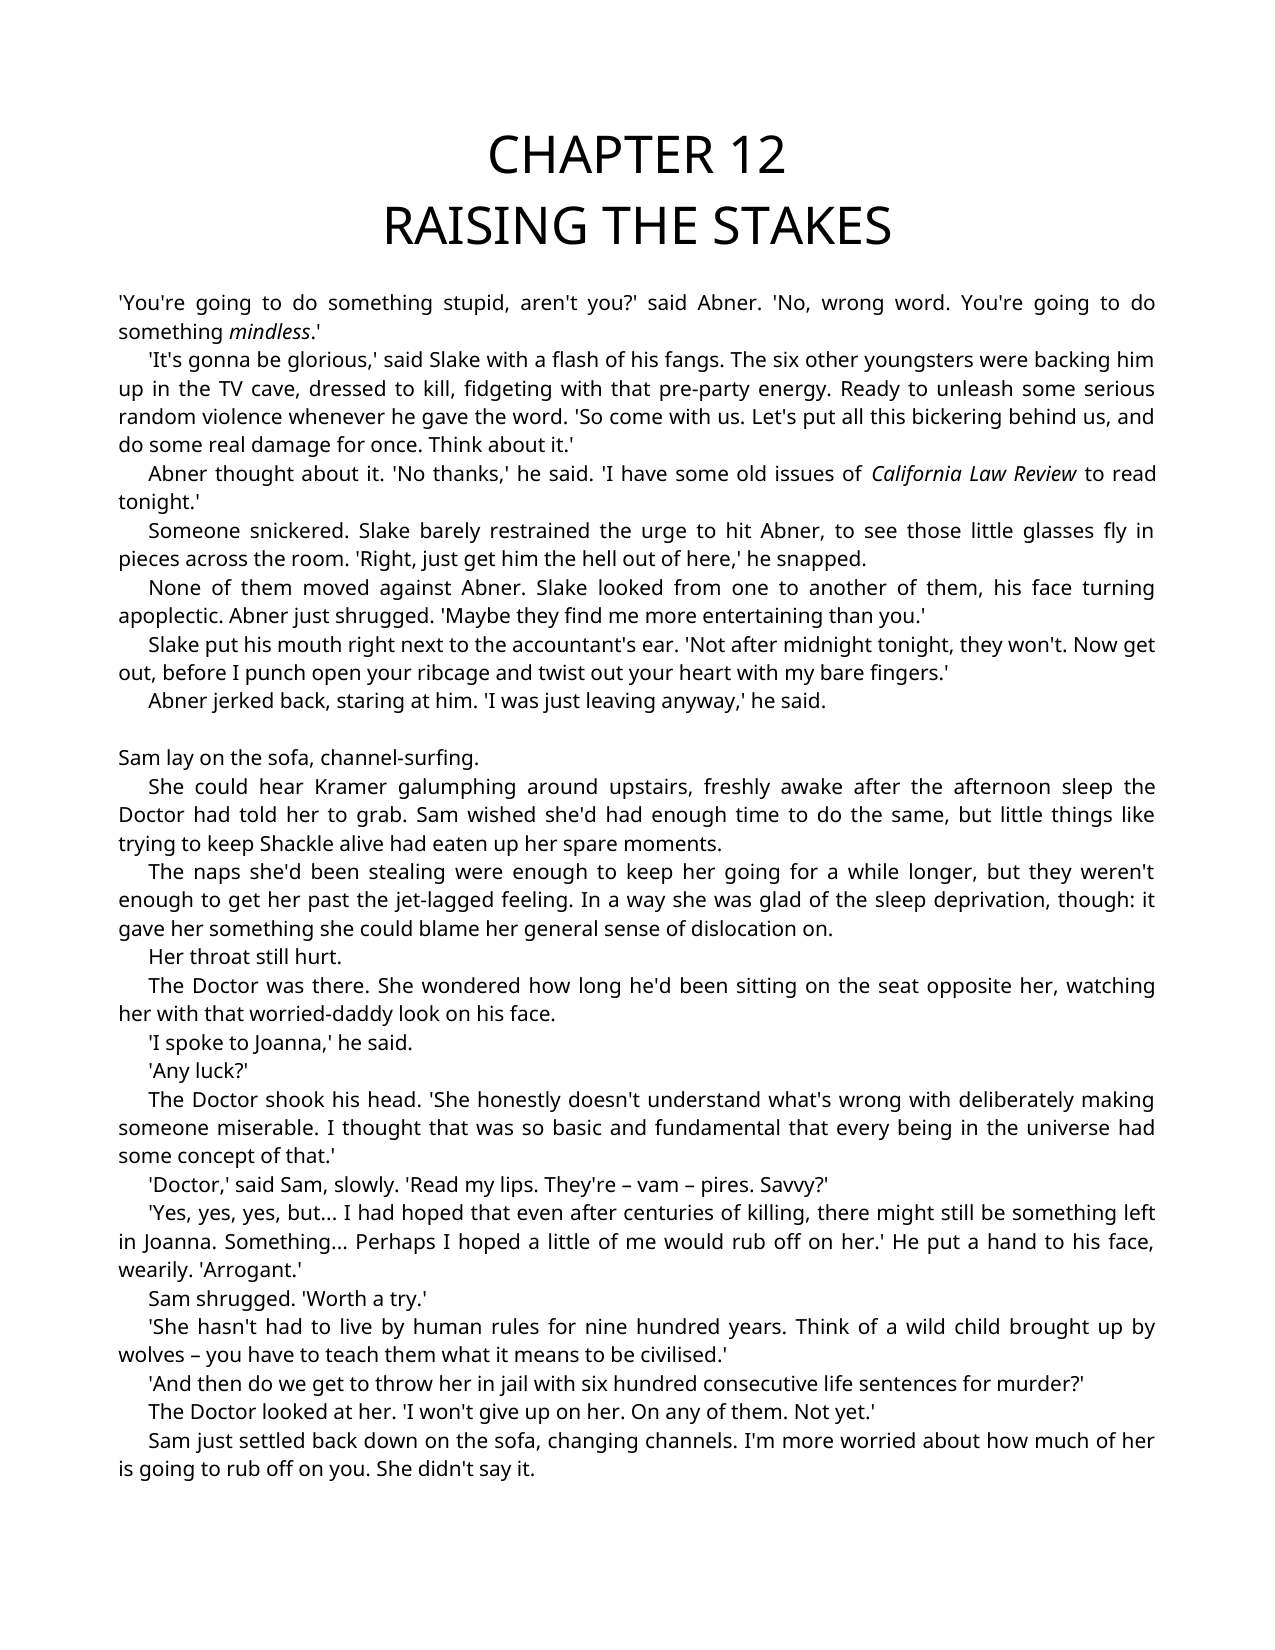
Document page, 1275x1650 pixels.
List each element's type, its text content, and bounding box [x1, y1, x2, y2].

text The Doctor was there. She wondered how long he'd been sitting on the seat opposite her, watching her with that worried-daddy look on his face. [118, 971, 1157, 1028]
text 'She hasn't had to live by human rules for nine hundred years. Think of a wild child brought up by wolves – you have to teach them what it means to be civilised.' [118, 1312, 1157, 1369]
text Sam lay on the sofa, channel-surfing. [118, 743, 1157, 772]
title CHAPTER 12 RAISING THE STAKES [118, 118, 1157, 260]
text Slake put his mouth right next to the accountant's ear. 'Not after midnight tonight, they won't. Now get out, before I punch open your ribcage and twist out your heart with my bare fingers.' [118, 630, 1157, 687]
text She could hear Kramer galumphing around upstairs, freshly awake after the afternoon sleep the Doctor had told her to grab. Sam wished she'd had enough time to do the same, but little things like trying to keep Shackle alive had eaten up her spare moments. [118, 772, 1157, 857]
text Abner jerked back, staring at him. 'I was just leaving anyway,' he said. [118, 687, 1157, 715]
text Abner thought about it. 'No thanks,' he said. 'I have some old issues of California Law Review to read tonight.' [118, 459, 1157, 516]
text Her throat still hurt. [118, 942, 1157, 971]
text Someone snickered. Slake barely restrained the urge to hit Abner, to see those little glasses fly in pieces across the room. 'Right, just get him the hell out of here,' he snapped. [118, 516, 1157, 573]
text 'Yes, yes, yes, but... I had hoped that even after centuries of killing, there might still be something left in Joanna. Something... Perhaps I hoped a little of me would rub off on her.' He put a hand to his face, wearily. 'Arrogant.' [118, 1198, 1157, 1284]
text 'Doctor,' said Sam, slowly. 'Read my lips. They're – vam – pires. Savvy?' [118, 1170, 1157, 1198]
text 'You're going to do something stupid, aren't you?' said Abner. 'No, wrong word. You're going to do something mindless.' [118, 288, 1157, 345]
text 'Any luck?' [118, 1056, 1157, 1085]
text 'It's gonna be glorious,' said Slake with a flash of his fangs. The six other youngsters were backing him up in the TV cave, dressed to kill, fidgeting with that pre-party energy. Ready to unleash some serious random violence whenever he gave the word. 'So come with us. Let's put all this bickering behind us, and do some real damage for once. Think about it.' [118, 345, 1157, 459]
text 'I spoke to Joanna,' he said. [118, 1028, 1157, 1056]
text Sam shrugged. 'Worth a try.' [118, 1284, 1157, 1312]
text 'And then do we get to throw her in jail with six hundred consecutive life sentences for murder?' [118, 1369, 1157, 1397]
text The Doctor shook his head. 'She honestly doesn't understand what's wrong with deliberately making someone miserable. I thought that was so basic and fundamental that every being in the universe had some concept of that.' [118, 1085, 1157, 1170]
text Sam just settled back down on the sofa, changing channels. I'm more worried about how much of her is going to rub off on you. She didn't say it. [118, 1426, 1157, 1483]
text None of them moved against Abner. Slake looked from one to another of them, his face turning apoplectic. Abner just shrugged. 'Maybe they find me more entertaining than you.' [118, 573, 1157, 630]
text The naps she'd been stealing were enough to keep her going for a while longer, but they weren't enough to get her past the jet-lagged feeling. In a way she was glad of the sleep deprivation, though: it gave her something she could blame her general sense of dislocation on. [118, 857, 1157, 942]
text The Doctor looked at her. 'I won't give up on her. On any of them. Not yet.' [118, 1397, 1157, 1426]
